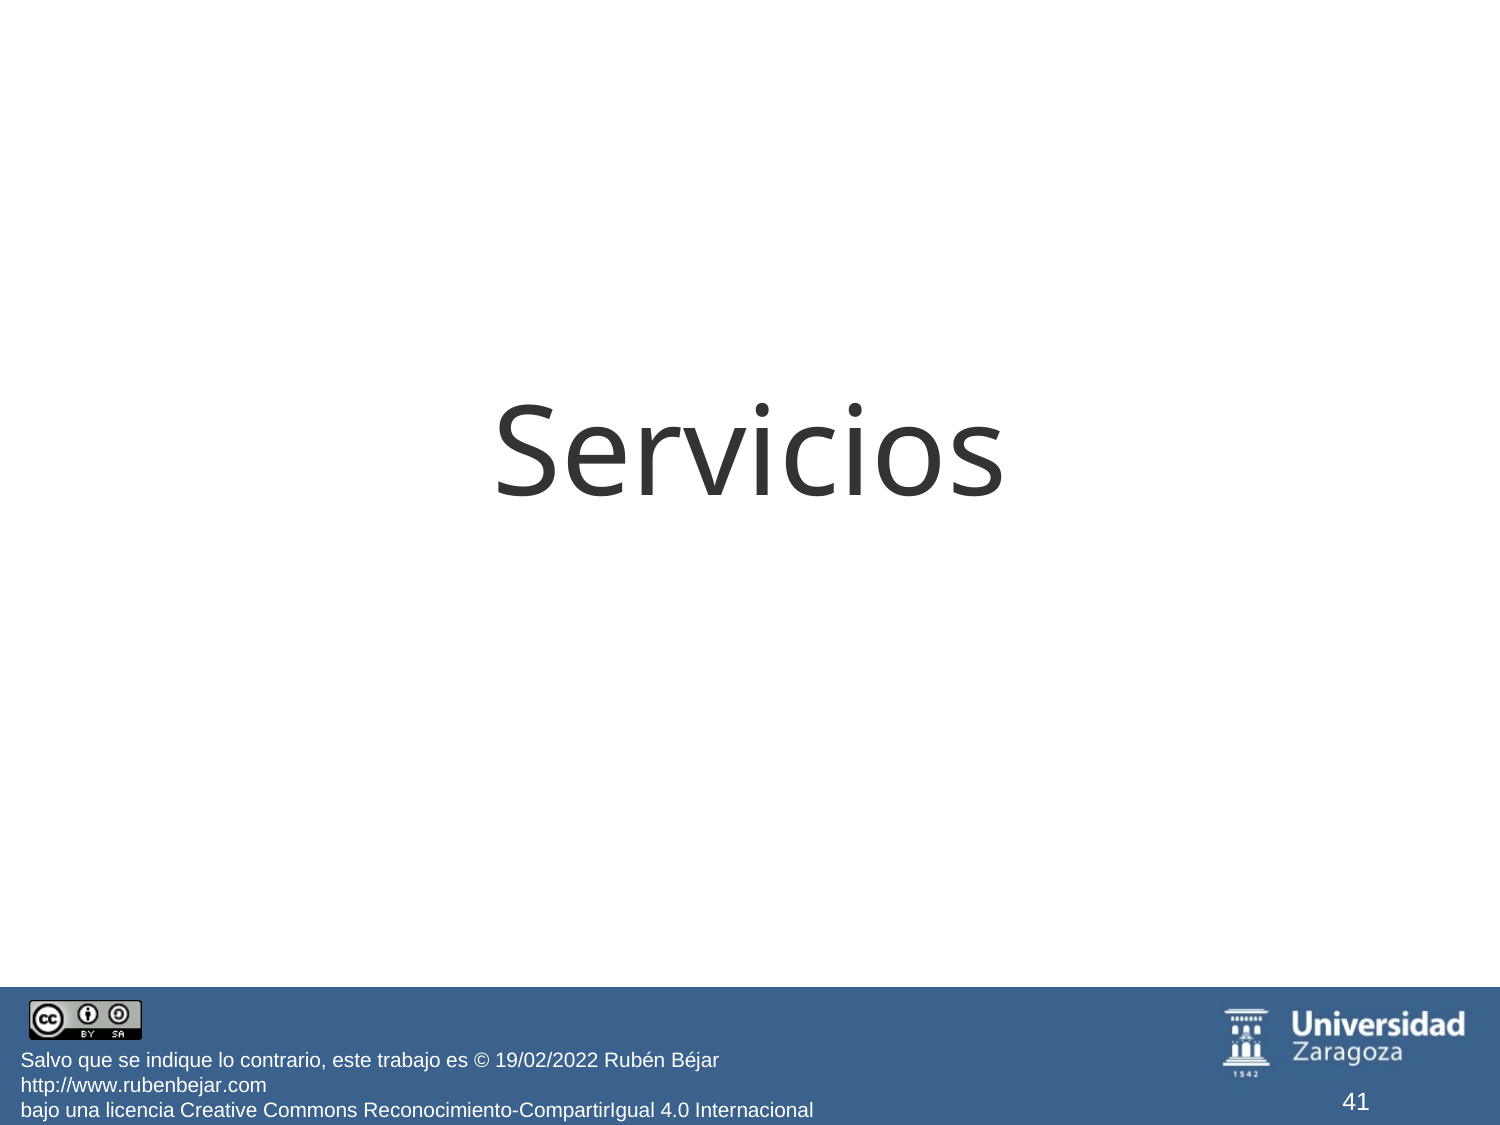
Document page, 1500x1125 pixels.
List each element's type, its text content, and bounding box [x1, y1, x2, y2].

picture [0, 987, 1500, 1125]
text_box Servicios [169, 307, 1331, 585]
